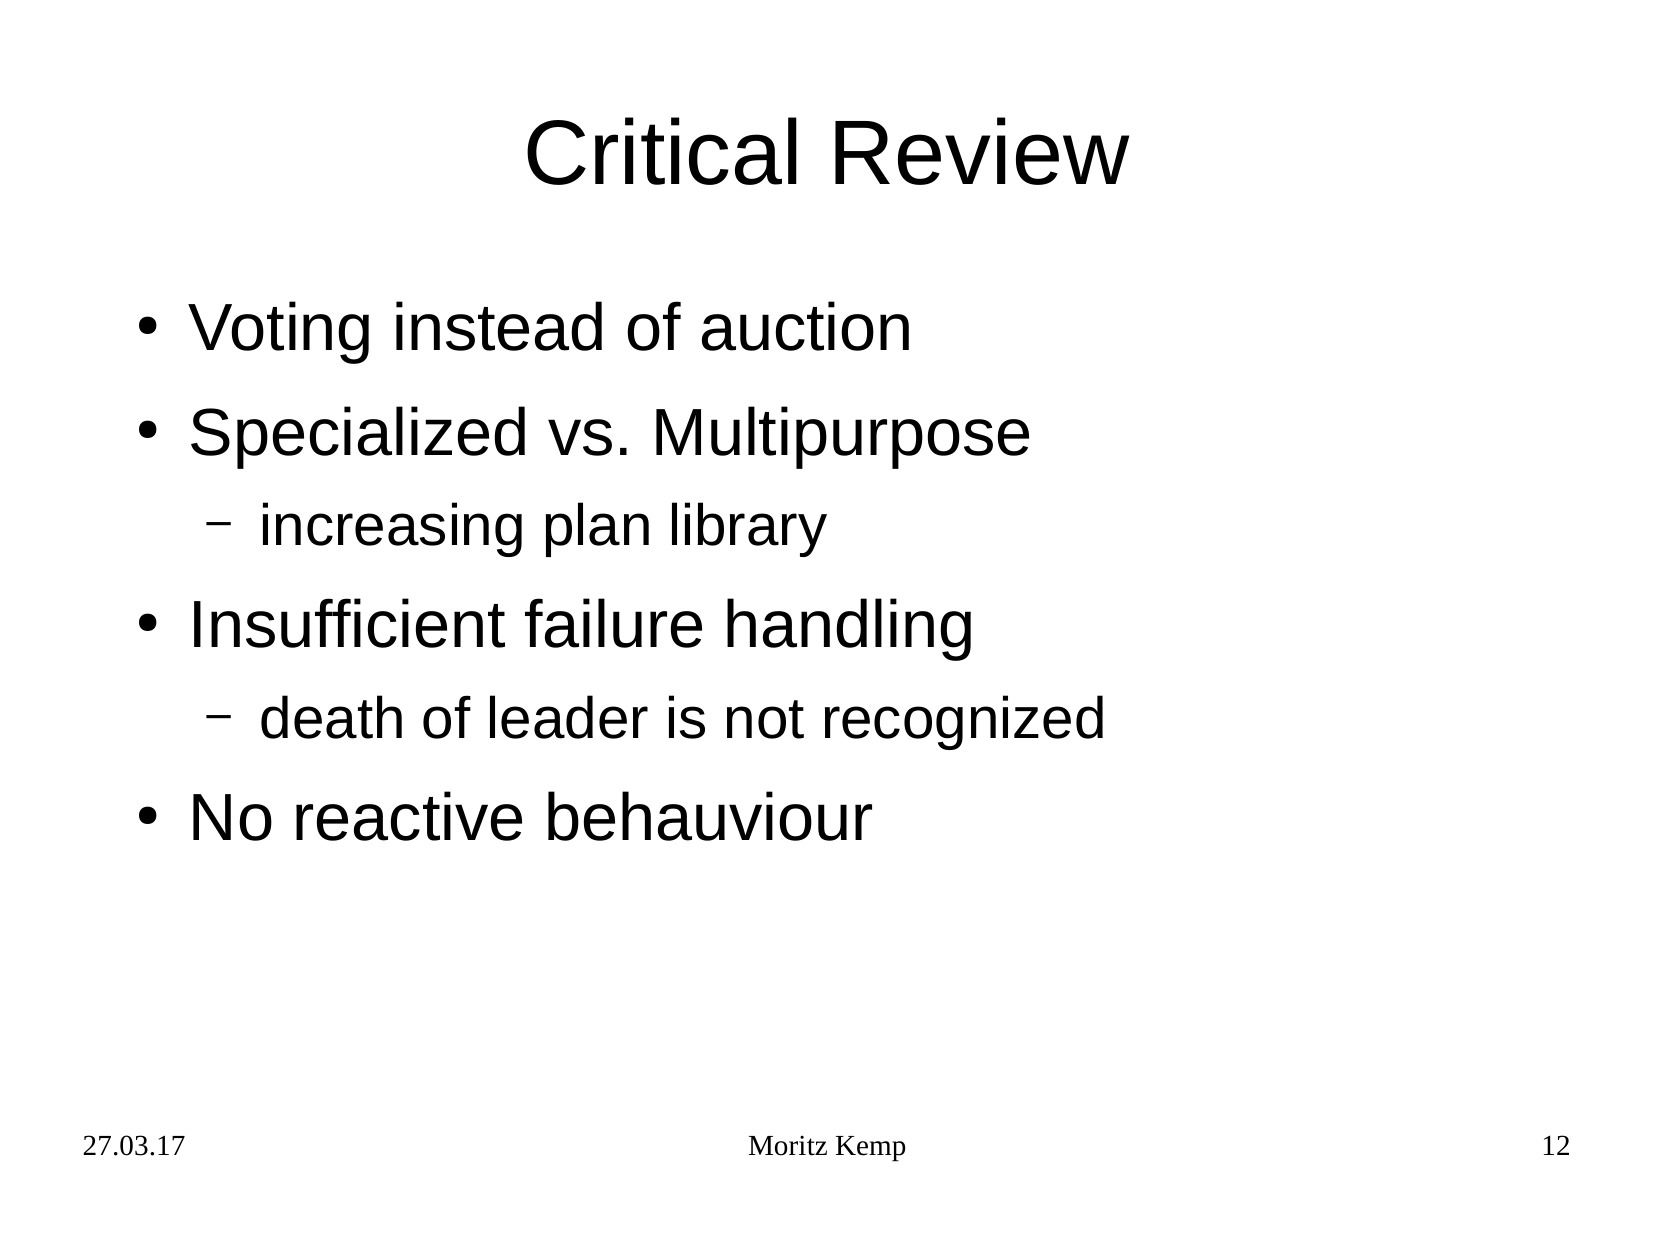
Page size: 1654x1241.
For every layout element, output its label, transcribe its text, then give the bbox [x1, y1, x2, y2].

title Critical Review [82, 49, 1571, 257]
list Voting instead of auction Specialized vs. Multipurpose increasing plan library Insufficient failure handling death of leader is not recognized No reactive behauviour [118, 290, 1536, 1010]
